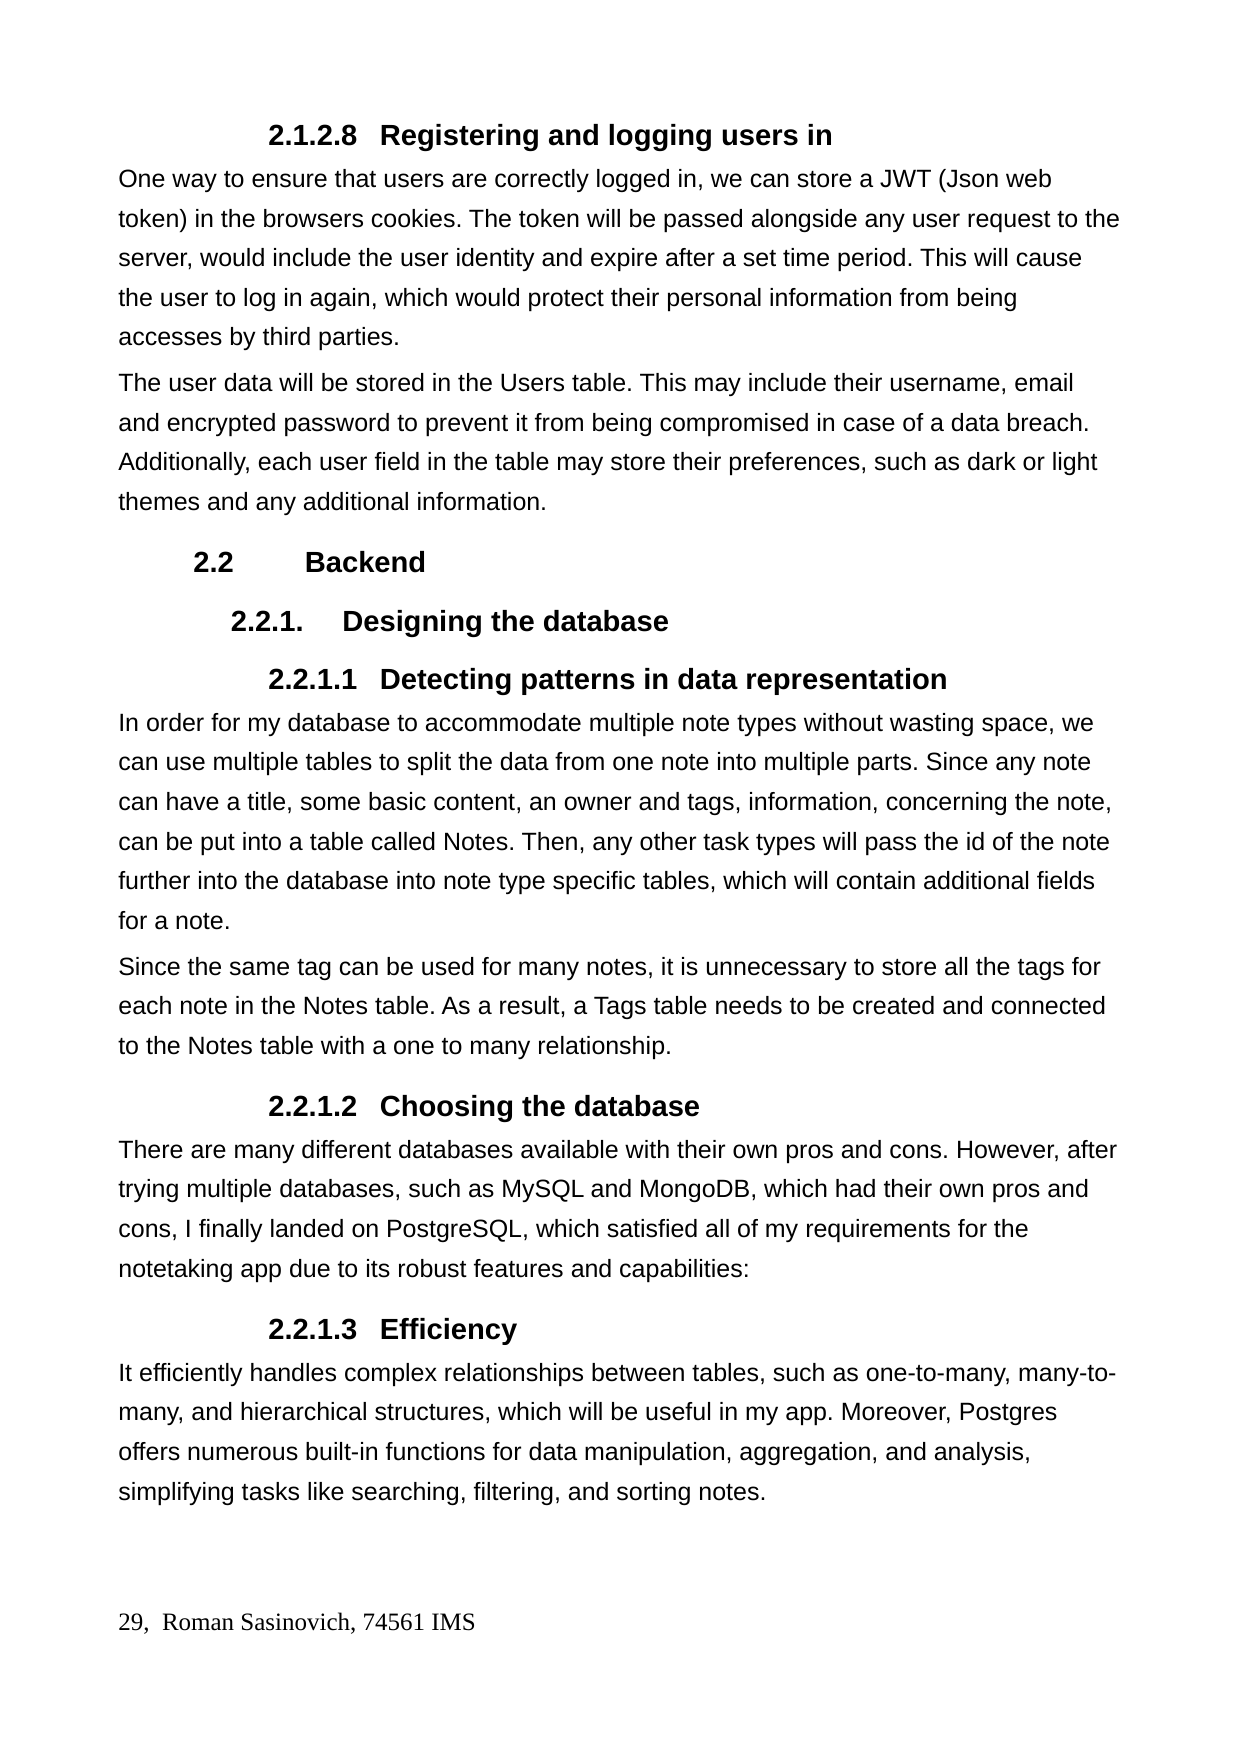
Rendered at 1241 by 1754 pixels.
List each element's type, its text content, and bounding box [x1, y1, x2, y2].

list One way to ensure that users are correctly logged in, we can store a JWT (Json web token) in the browsers cookies. The token will be passed alongside any user request to the server, would include the user identity and expire after a set time period. This will cause the user to log in again, which would protect their personal information from being accesses by third parties. [118, 164, 1122, 351]
list Since the same tag can be used for many notes, it is unnecessary to store all the tags for each note in the Notes table. As a result, a Tags table needs to be created and connected to the Notes table with a one to many relationship. [118, 952, 1122, 1059]
subtitle Choosing the database [268, 1089, 1122, 1122]
list The user data will be stored in the Users table. This may include their username, email and encrypted password to prevent it from being compromised in case of a data breach. Additionally, each user field in the table may store their preferences, such as dark or light themes and any additional information. [118, 368, 1122, 516]
subtitle Detecting patterns in data representation [268, 662, 1122, 695]
subtitle Backend [193, 545, 1122, 579]
list In order for my database to accommodate multiple note types without wasting space, we can use multiple tables to split the data from one note into multiple parts. Since any note can have a title, some basic content, an owner and tags, information, concerning the note, can be put into a table called Notes. Then, any other task types will pass the id of the note further into the database into note type specific tables, which will contain additional fields for a note. [118, 708, 1122, 934]
list There are many different databases available with their own pros and cons. However, after trying multiple databases, such as MySQL and MongoDB, which had their own pros and cons, I finally landed on PostgreSQL, which satisfied all of my requirements for the notetaking app due to its robust features and capabilities: [118, 1135, 1122, 1282]
subtitle Designing the database [231, 603, 1122, 637]
subtitle Registering and logging users in [268, 118, 1122, 152]
list It efficiently handles complex relationships between tables, such as one-to-many, many-to-many, and hierarchical structures, which will be useful in my app. Moreover, Postgres offers numerous built-in functions for data manipulation, aggregation, and analysis, simplifying tasks like searching, filtering, and sorting notes. [118, 1358, 1122, 1505]
subtitle Efficiency [268, 1312, 1122, 1345]
